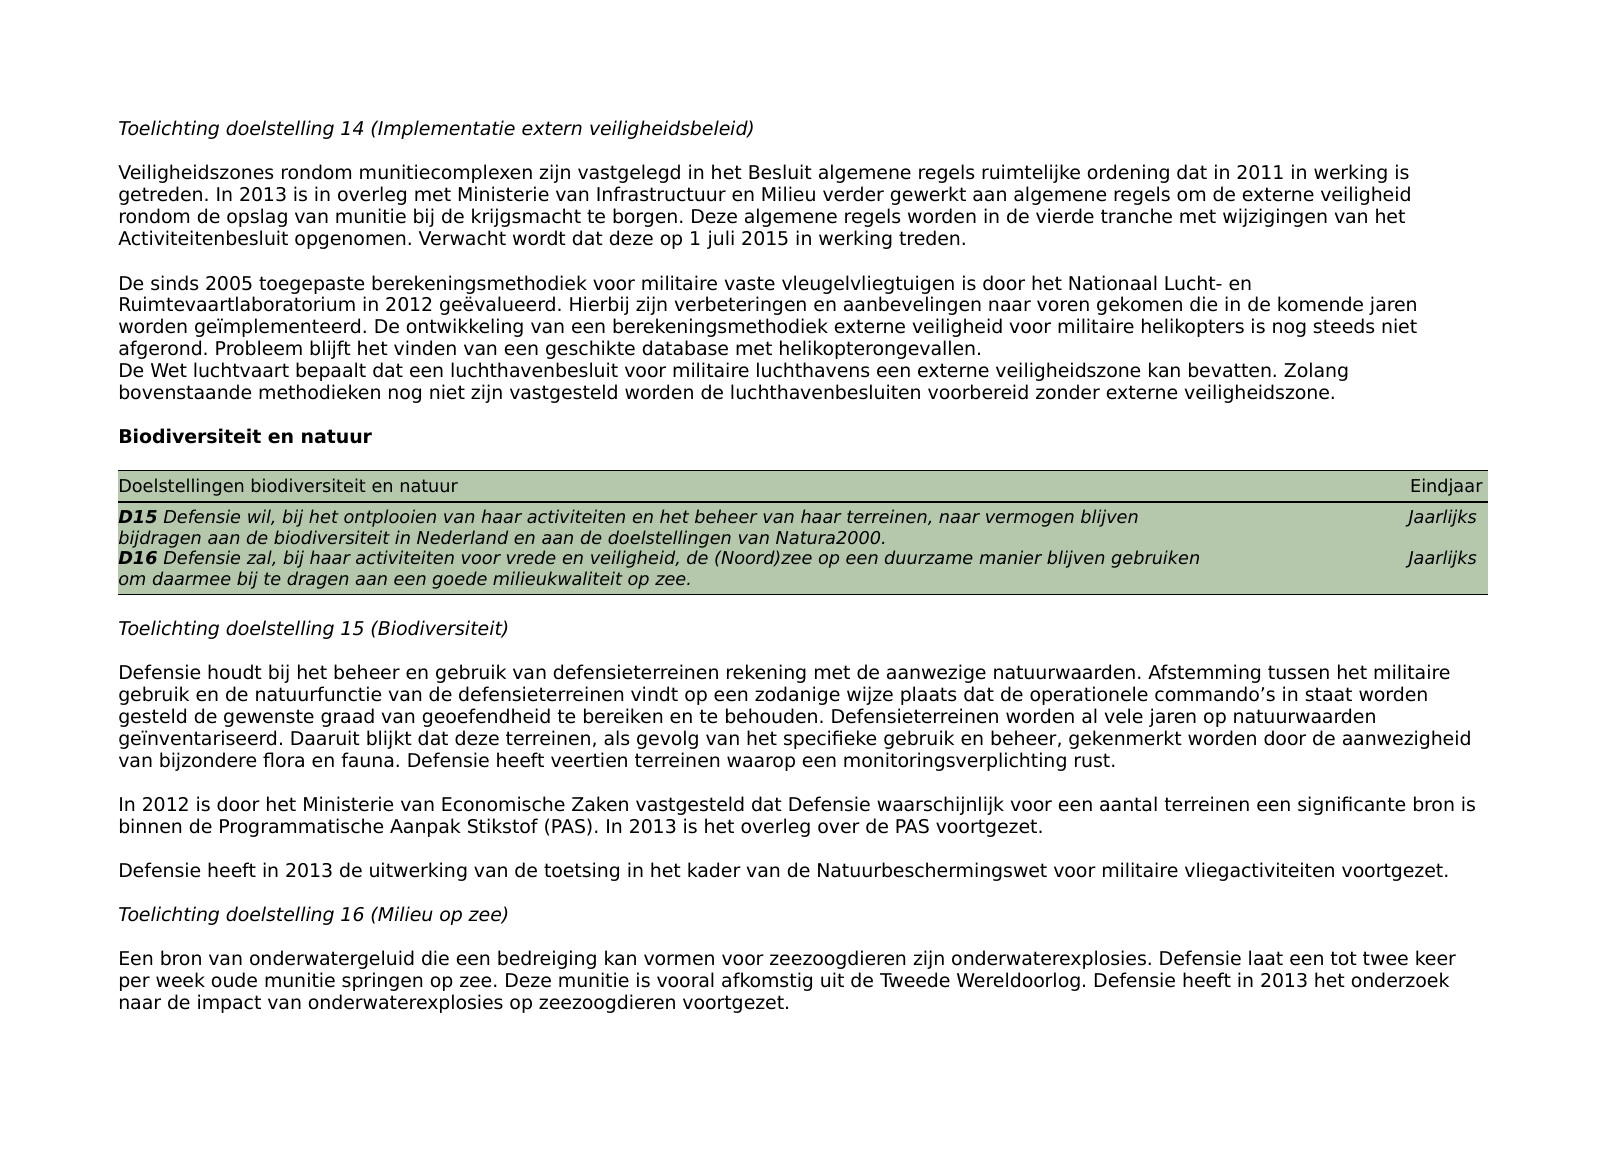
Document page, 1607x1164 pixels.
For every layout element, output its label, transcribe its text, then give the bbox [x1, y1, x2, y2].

text Defensie houdt bij het beheer en gebruik van defensieterreinen rekening met de aanwezige natuurwaarden. Afstemming tussen het militaire gebruik en de natuurfunctie van de defensieterreinen vindt op een zodanige wijze plaats dat de operationele commando’s in staat worden gesteld de gewenste graad van geoefendheid te bereiken en te behouden. Defensieterreinen worden al vele jaren op natuurwaarden geïnventariseerd. Daaruit blijkt dat deze terreinen, als gevolg van het specifieke gebruik en beheer, gekenmerkt worden door de aanwezigheid van bijzondere flora en fauna. Defensie heeft veertien terreinen waarop een monitoringsverplichting rust. [118, 662, 1488, 772]
table_header Eindjaar [1214, 471, 1488, 501]
table_cell D15 Defensie wil, bij het ontplooien van haar activiteiten en het beheer van haar terreinen, naar vermogen blijven bijdragen aan de biodiversiteit in Nederland en aan de doelstellingen van Natura2000. [118, 503, 1214, 548]
subtitle Biodiversiteit en natuur [118, 426, 1488, 448]
text De sinds 2005 toegepaste berekeningsmethodiek voor militaire vaste vleugelvliegtuigen is door het Nationaal Lucht- en Ruimtevaartlaboratorium in 2012 geëvalueerd. Hierbij zijn verbeteringen en aanbevelingen naar voren gekomen die in de komende jaren worden geïmplementeerd. De ontwikkeling van een berekeningsmethodiek externe veiligheid voor militaire helikopters is nog steeds niet afgerond. Probleem blijft het vinden van een geschikte database met helikopterongevallen. [118, 272, 1488, 360]
text In 2012 is door het Ministerie van Economische Zaken vastgesteld dat Defensie waarschijnlijk voor een aantal terreinen een significante bron is binnen de Programmatische Aanpak Stikstof (PAS). In 2013 is het overleg over de PAS voortgezet. [118, 794, 1488, 838]
table_cell Jaarlijks [1214, 503, 1488, 548]
text Een bron van onderwatergeluid die een bedreiging kan vormen voor zeezoogdieren zijn onderwaterexplosies. Defensie laat een tot twee keer per week oude munitie springen op zee. Deze munitie is vooral afkomstig uit de Tweede Wereldoorlog. Defensie heeft in 2013 het onderzoek naar de impact van onderwaterexplosies op zeezoogdieren voortgezet. [118, 948, 1488, 1014]
table_cell Jaarlijks [1214, 548, 1488, 594]
text Veiligheidszones rondom munitiecomplexen zijn vastgelegd in het Besluit algemene regels ruimtelijke ordening dat in 2011 in werking is getreden. In 2013 is in overleg met Ministerie van Infrastructuur en Milieu verder gewerkt aan algemene regels om de externe veiligheid rondom de opslag van munitie bij de krijgsmacht te borgen. Deze algemene regels worden in de vierde tranche met wijzigingen van het Activiteitenbesluit opgenomen. Verwacht wordt dat deze op 1 juli 2015 in werking treden. [118, 162, 1488, 250]
table_header Doelstellingen biodiversiteit en natuur [118, 471, 1214, 501]
subtitle Toelichting doelstelling 14 (Implementatie extern veiligheidsbeleid) [118, 118, 1488, 140]
text De Wet luchtvaart bepaalt dat een luchthavenbesluit voor militaire luchthavens een externe veiligheidszone kan bevatten. Zolang bovenstaande methodieken nog niet zijn vastgesteld worden de luchthavenbesluiten voorbereid zonder externe veiligheidszone. [118, 360, 1488, 404]
table_cell D16 Defensie zal, bij haar activiteiten voor vrede en veiligheid, de (Noord)zee op een duurzame manier blijven gebruiken om daarmee bij te dragen aan een goede milieukwaliteit op zee. [118, 548, 1214, 594]
subtitle Toelichting doelstelling 16 (Milieu op zee) [118, 904, 1488, 926]
subtitle Toelichting doelstelling 15 (Biodiversiteit) [118, 617, 1488, 639]
text Defensie heeft in 2013 de uitwerking van de toetsing in het kader van de Natuurbeschermingswet voor militaire vliegactiviteiten voortgezet. [118, 860, 1488, 882]
